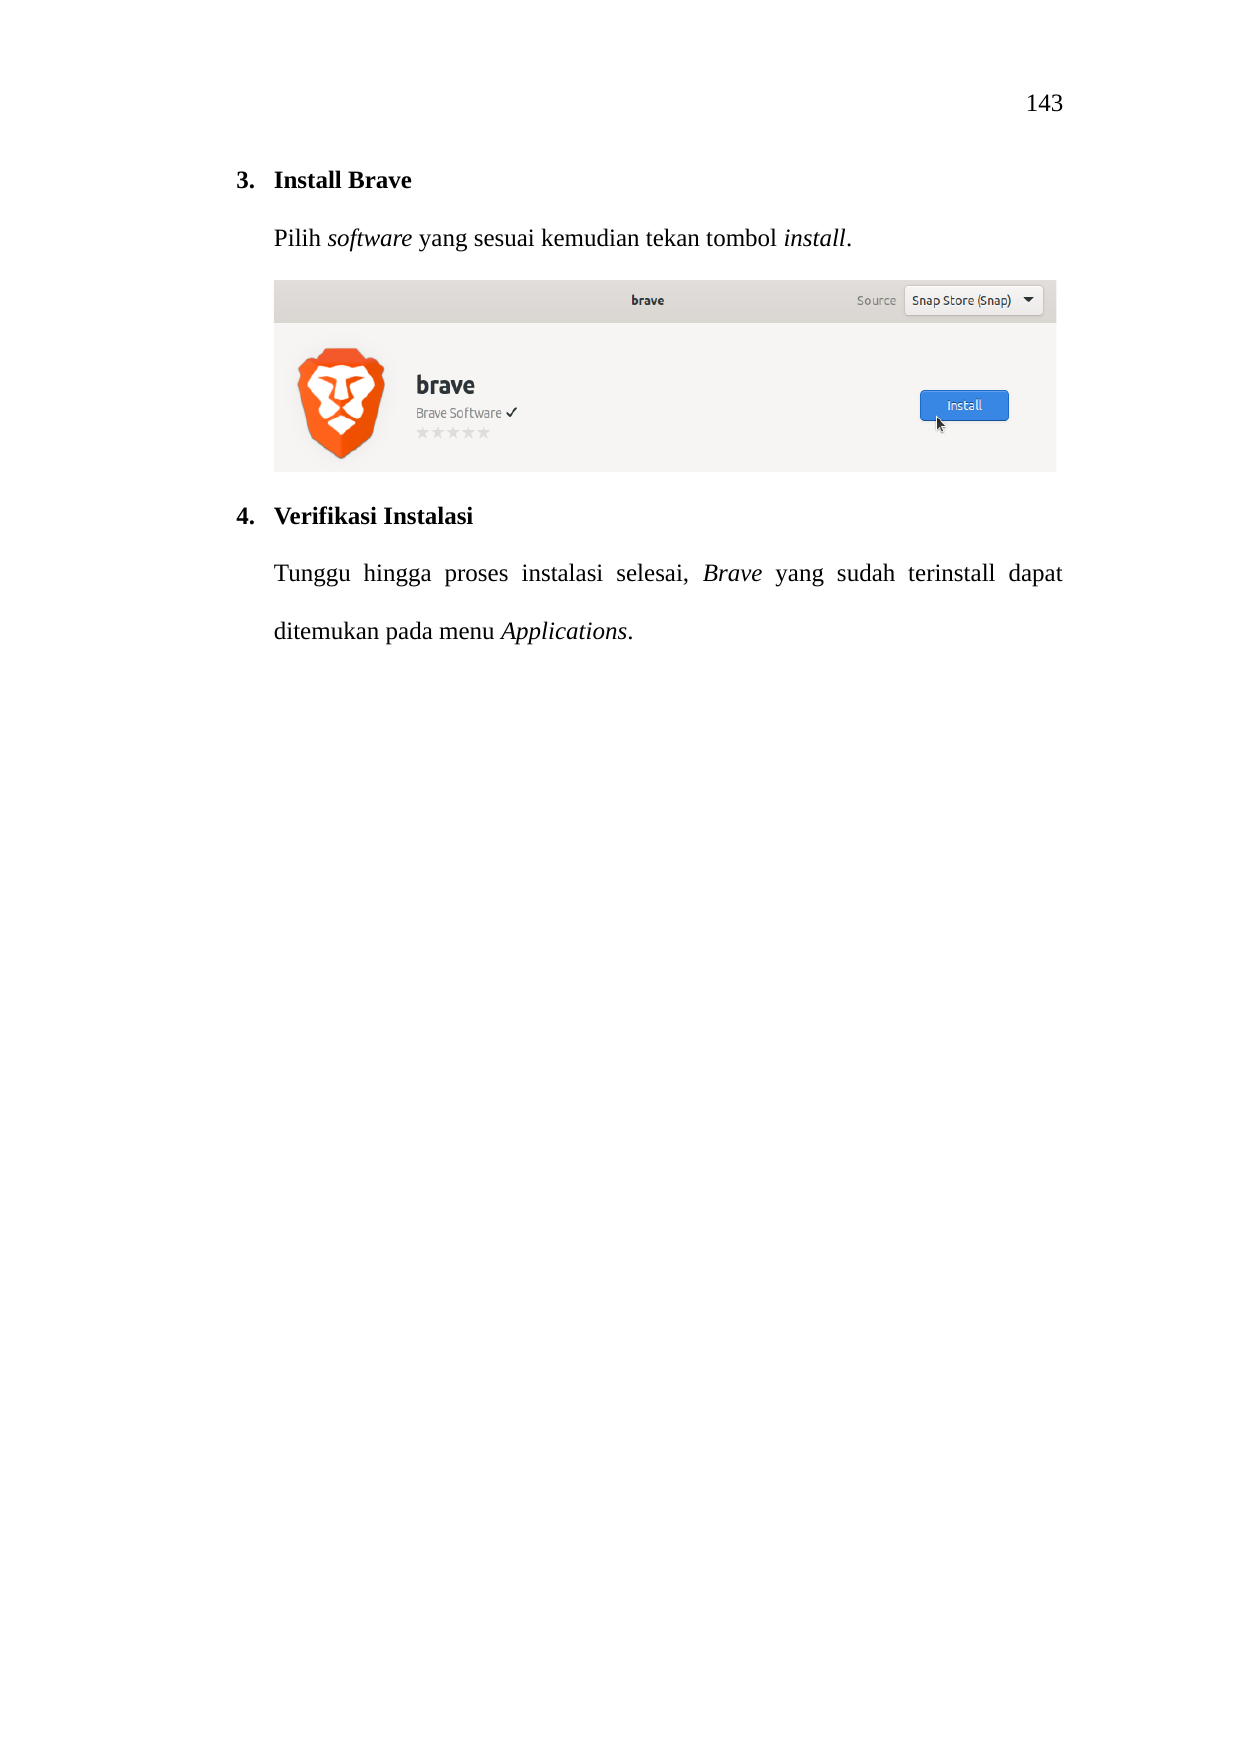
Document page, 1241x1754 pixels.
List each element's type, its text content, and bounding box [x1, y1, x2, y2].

picture [273, 280, 1057, 472]
list Verifikasi Instalasi [236, 501, 1063, 529]
list Pilih software yang sesuai kemudian tekan tombol install. [236, 223, 1063, 252]
list Install Brave [236, 165, 1063, 194]
list Tunggu hingga proses instalasi selesai, Brave yang sudah terinstall dapat ditemukan pada menu Applications. [236, 558, 1063, 644]
